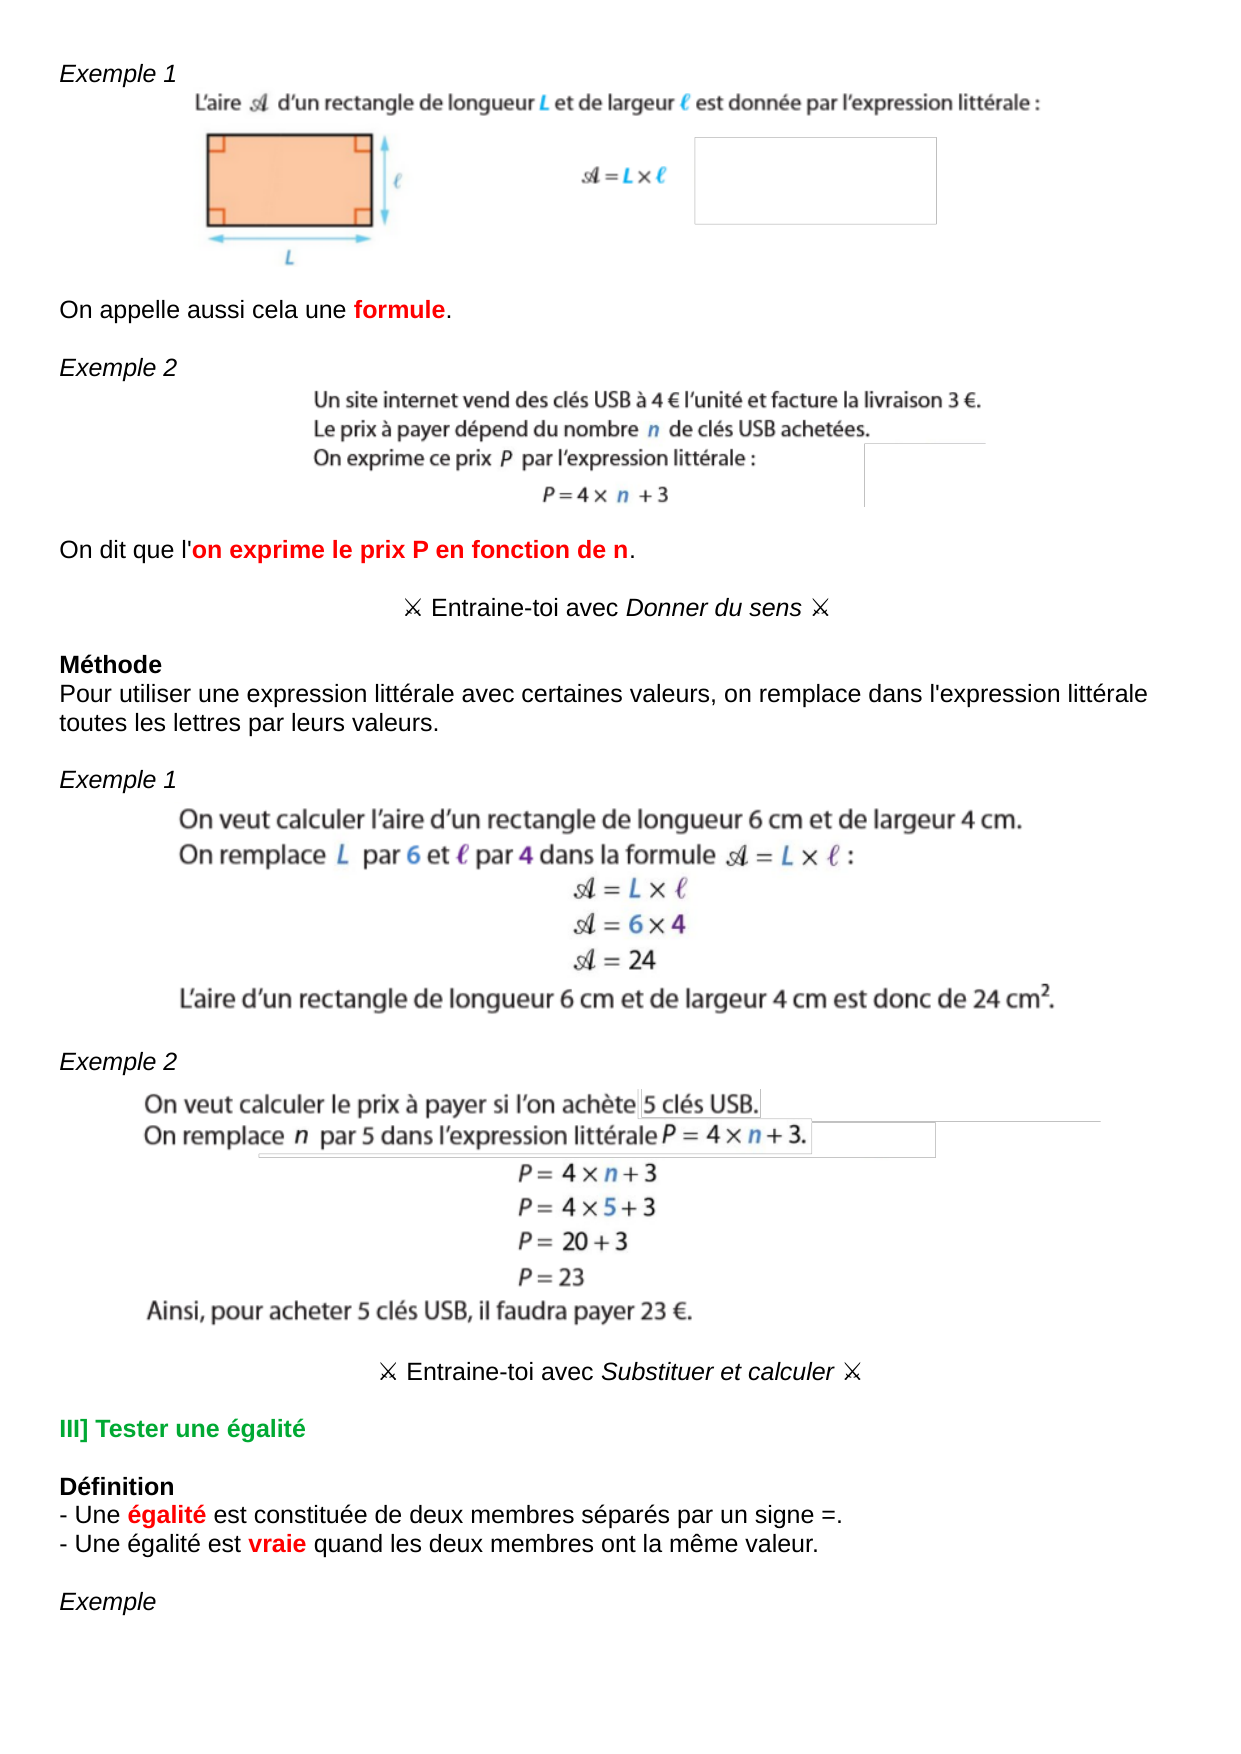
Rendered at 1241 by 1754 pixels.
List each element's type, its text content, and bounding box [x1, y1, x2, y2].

text ⚔️ Entraine-toi avec Substituer et calculer ⚔️ [59, 1357, 1181, 1385]
text Définition - Une égalité est constituée de deux membres séparés par un signe =. - Une égalité est vraie quand les deux membres ont la même valeur. [59, 1472, 1181, 1558]
text Exemple 1 [59, 765, 1181, 794]
text Exemple 1 [59, 59, 1181, 88]
picture [312, 386, 986, 507]
picture [139, 1089, 1101, 1328]
text ⚔️ Entraine-toi avec Donner du sens ⚔️ [59, 593, 1181, 622]
text III] Tester une égalité [59, 1414, 1181, 1443]
text Exemple 2 [59, 1047, 1181, 1075]
text Exemple [59, 1587, 1181, 1615]
picture [192, 87, 1048, 267]
text Méthode Pour utiliser une expression littérale avec certaines valeurs, on remplace dans l'expression littérale toutes les lettres par leurs valeurs. [59, 650, 1181, 737]
text On appelle aussi cela une formule. Exemple 2 On dit que l'on exprime le prix P en fonction de n. [59, 88, 1181, 564]
picture [174, 802, 1073, 1018]
